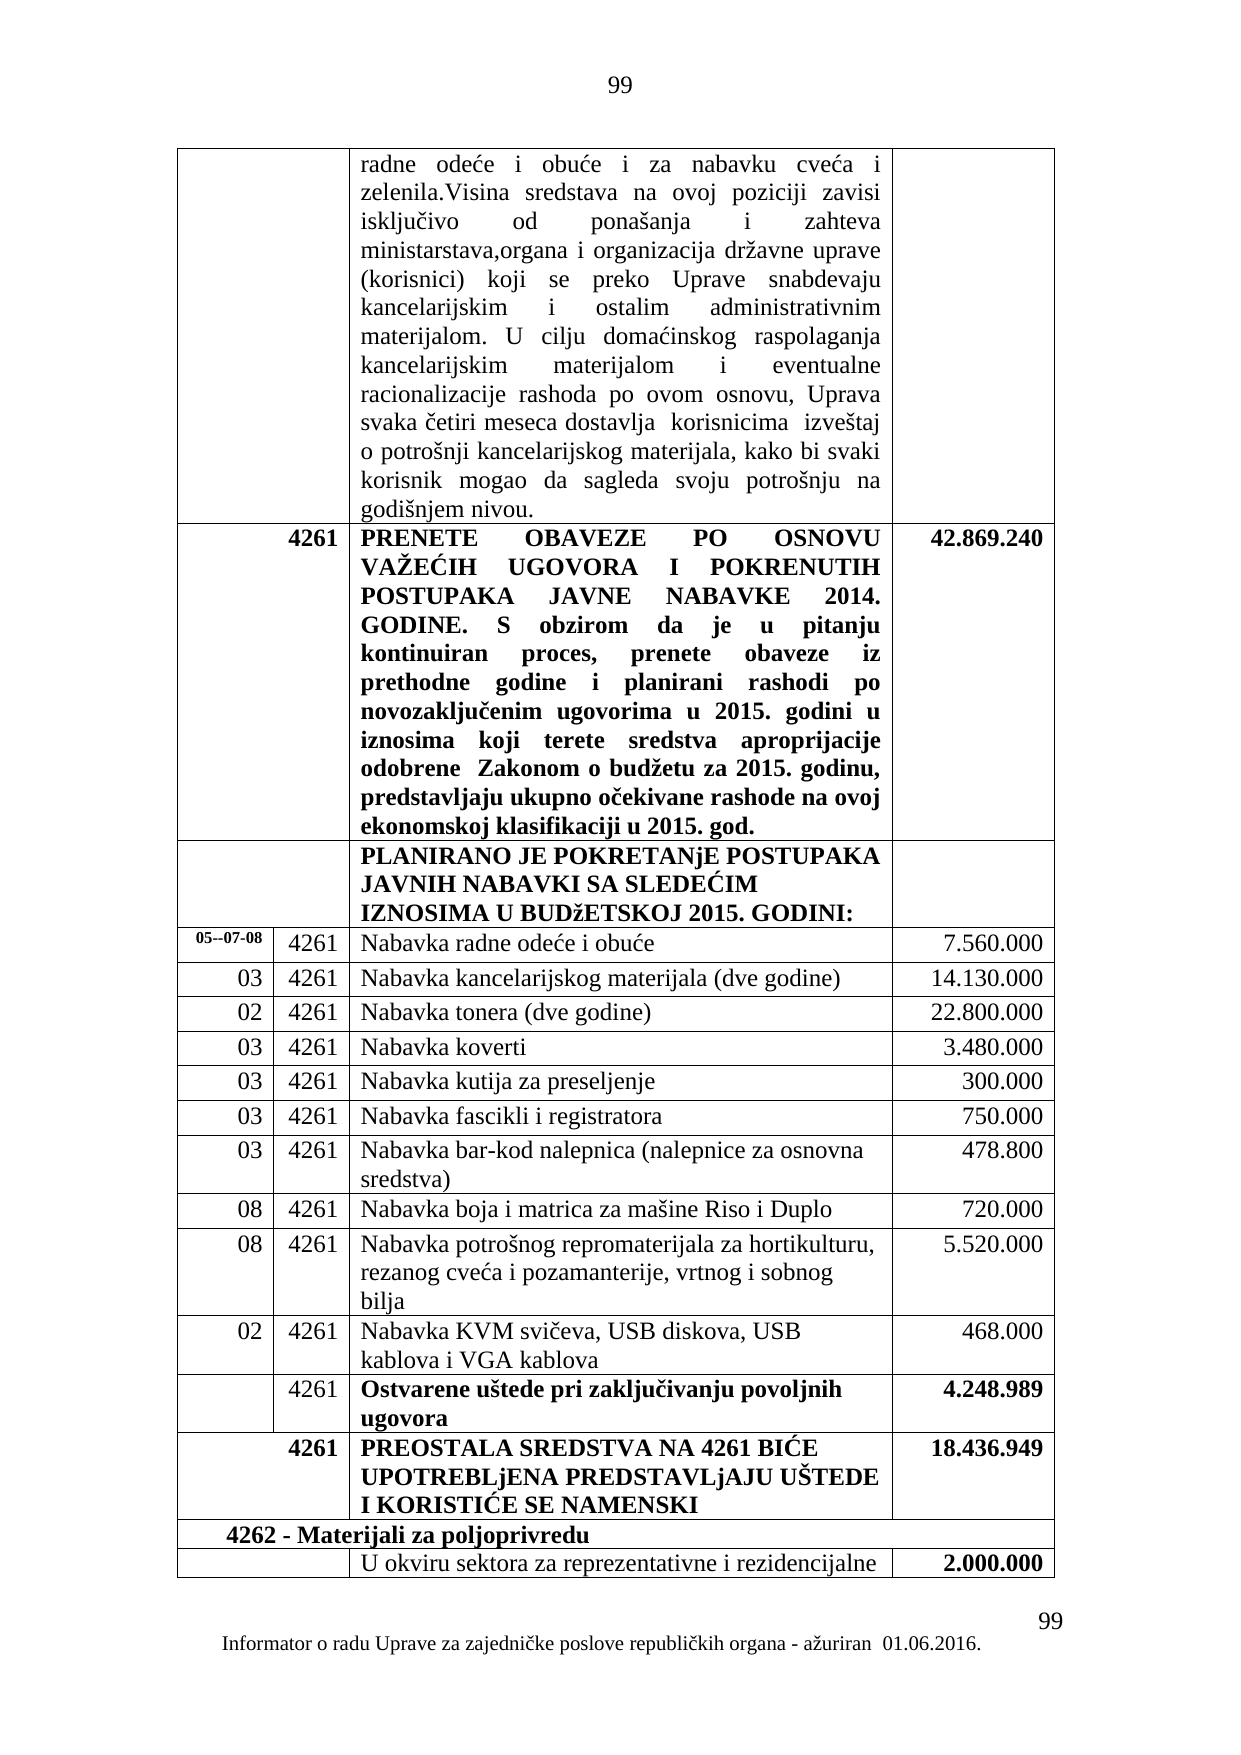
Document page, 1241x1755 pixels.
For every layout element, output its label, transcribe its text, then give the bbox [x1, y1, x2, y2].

table_cell 468.000 [893, 1316, 1054, 1373]
table_cell 4261 [274, 1229, 349, 1315]
table_cell PLANIRANO JE POKRETANјE POSTUPAKA JAVNIH NABAVKI SA SLEDEĆIM IZNOSIMA U BUDžETSKOJ 2015. GODINI: [350, 841, 892, 927]
table_cell 03 [178, 1066, 273, 1100]
table_cell [178, 149, 349, 522]
table_cell 300.000 [893, 1066, 1054, 1100]
table_cell 02 [178, 1316, 273, 1373]
table_cell 2.000.000 [893, 1549, 1054, 1577]
table_cell U okviru sektora za reprezentativne i rezidencijalne [350, 1549, 892, 1577]
table_cell 4261 [274, 1032, 349, 1065]
table_cell 4261 [274, 1101, 349, 1134]
table_cell 05--07-08 [178, 928, 273, 962]
table_cell 02 [178, 997, 273, 1031]
table_cell 4261 [274, 1316, 349, 1373]
table_cell Nabavka kutija za preselјenje [350, 1066, 892, 1100]
table_cell 3.480.000 [893, 1032, 1054, 1065]
table_cell 08 [178, 1229, 273, 1315]
table_cell Nabavka kancelarijskog materijala (dve godine) [350, 963, 892, 996]
table_cell [178, 1375, 273, 1432]
table_cell Nabavka bar-kod nalepnica (nalepnice za osnovna sredstva) [350, 1136, 892, 1193]
table_cell Nabavka fascikli i registratora [350, 1101, 892, 1134]
table_cell 03 [178, 1032, 273, 1065]
table_cell 4261 [274, 928, 349, 962]
table_cell [893, 841, 1054, 927]
table_cell 4261 [178, 524, 349, 840]
table_cell 14.130.000 [893, 963, 1054, 996]
table_cell Nabavka radne odeće i obuće [350, 928, 892, 962]
table_cell 08 [178, 1194, 273, 1228]
table_cell PREOSTALA SREDSTVA NA 4261 BIĆE UPOTREBLjENA PREDSTAVLjAJU UŠTEDE I KORISTIĆE SE NAMENSKI [350, 1433, 892, 1519]
table_cell 478.800 [893, 1136, 1054, 1193]
table_cell [178, 1549, 349, 1577]
table_cell 22.800.000 [893, 997, 1054, 1031]
table_cell 4261 [274, 1194, 349, 1228]
table_cell Nabavka tonera (dve godine) [350, 997, 892, 1031]
table_cell 4261 [274, 963, 349, 996]
table_cell 42.869.240 [893, 524, 1054, 840]
table_cell 720.000 [893, 1194, 1054, 1228]
table_cell 03 [178, 963, 273, 996]
table_cell Ostvarene uštede pri zaklјučivanju povolјnih ugovora [350, 1375, 892, 1432]
table_cell 4262 - Materijali za polјoprivredu [178, 1520, 1054, 1547]
table_cell 5.520.000 [893, 1229, 1054, 1315]
table_cell [893, 149, 1054, 522]
table_cell 7.560.000 [893, 928, 1054, 962]
table_cell Nabavka KVM svičeva, USB diskova, USB kablova i VGA kablova [350, 1316, 892, 1373]
table_cell 750.000 [893, 1101, 1054, 1134]
table_cell radne odeće i obuće i za nabavku cveća i zelenila.Visina sredstava na ovoj poziciji zavisi isklјučivo od ponašanja i zahteva ministarstava,organa i organizacija državne uprave (korisnici) koji se preko Uprave snabdevaju kancelarijskim i ostalim administrativnim materijalom. U cilјu domaćinskog raspolaganja kancelarijskim materijalom i eventualne racionalizacije rashoda po ovom osnovu, Uprava svaka četiri meseca dostavlјa korisnicima izveštaj o potrošnji kancelarijskog materijala, kako bi svaki korisnik mogao da sagleda svoju potrošnju na godišnjem nivou. [350, 149, 892, 522]
table_cell PRENETE OBAVEZE PO OSNOVU VAŽEĆIH UGOVORA I POKRENUTIH POSTUPAKA JAVNE NABAVKE 2014. GODINE. S obzirom da je u pitanju kontinuiran proces, prenete obaveze iz prethodne godine i planirani rashodi po novozaklјučenim ugovorima u 2015. godini u iznosima koji terete sredstva aproprijacije odobrene Zakonom o budžetu za 2015. godinu, predstavlјaju ukupno očekivane rashode na ovoj ekonomskoj klasifikaciji u 2015. god. [350, 524, 892, 840]
table_cell 4.248.989 [893, 1375, 1054, 1432]
table_cell 18.436.949 [893, 1433, 1054, 1519]
table_cell Nabavka potrošnog repromaterijala za hortikulturu, rezanog cveća i pozamanterije, vrtnog i sobnog bilјa [350, 1229, 892, 1315]
table_cell Nabavka koverti [350, 1032, 892, 1065]
table_cell 03 [178, 1136, 273, 1193]
table_cell 4261 [274, 1066, 349, 1100]
table_cell 4261 [274, 1375, 349, 1432]
table_cell 4261 [274, 1136, 349, 1193]
table_cell 03 [178, 1101, 273, 1134]
table_cell [178, 841, 349, 927]
table_cell Nabavka boja i matrica za mašine Riso i Duplo [350, 1194, 892, 1228]
table_cell 4261 [274, 997, 349, 1031]
table_cell 4261 [178, 1433, 349, 1519]
